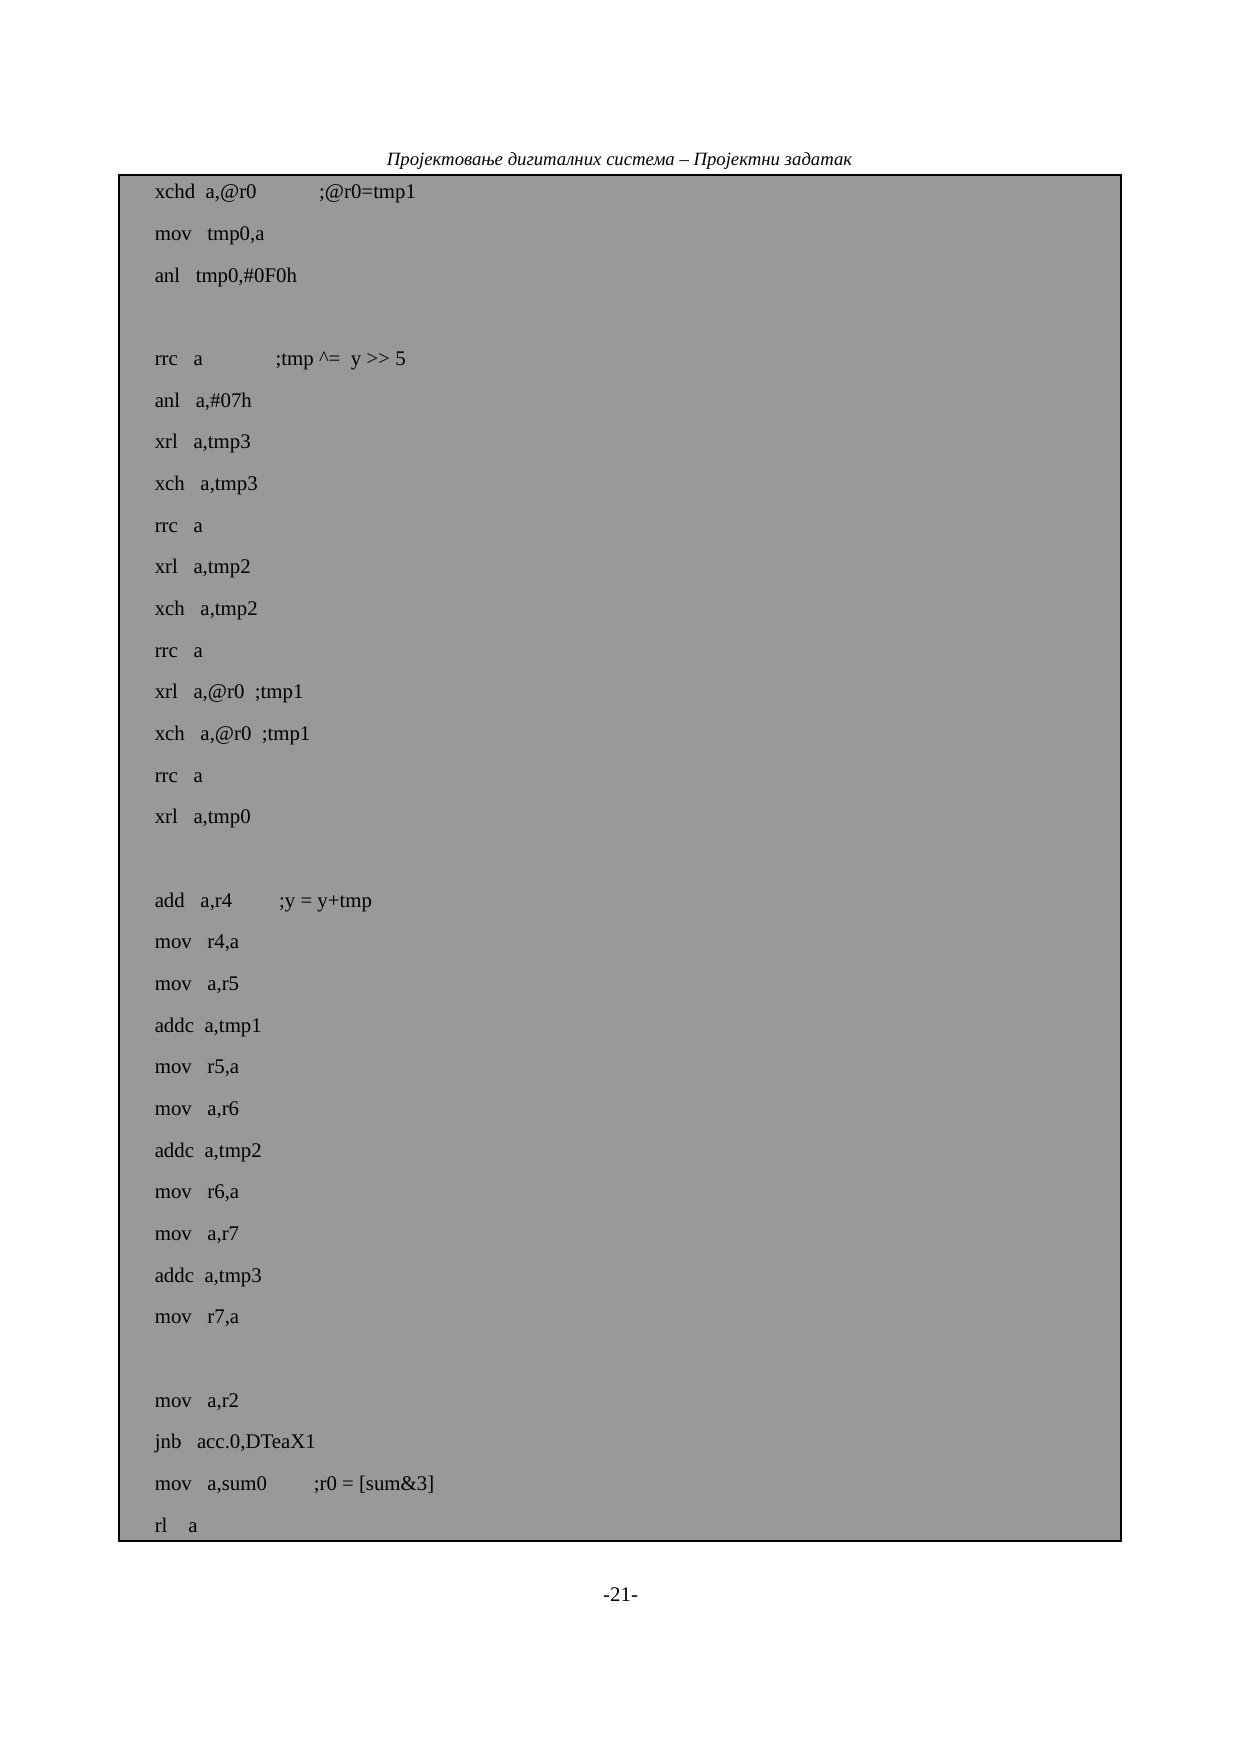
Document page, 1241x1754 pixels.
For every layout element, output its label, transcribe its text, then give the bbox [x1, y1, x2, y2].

text add a,r4 ;y = y+tmp [120, 883, 1120, 917]
text mov a,sum0 ;r0 = [sum&3] [120, 1466, 1120, 1500]
text jnb acc.0,DTeaX1 [120, 1424, 1120, 1459]
text mov a,r6 [120, 1091, 1120, 1125]
text rrc a [120, 633, 1120, 667]
text mov r6,a [120, 1174, 1120, 1209]
text addc a,tmp2 [120, 1133, 1120, 1167]
text rl a [120, 1508, 1120, 1540]
text mov r7,a [120, 1299, 1120, 1334]
text xrl a,tmp2 [120, 549, 1120, 584]
text mov r5,a [120, 1049, 1120, 1084]
text xch a,tmp2 [120, 591, 1120, 625]
text xchd a,@r0 ;@r0=tmp1 [120, 176, 1120, 209]
text anl tmp0,#0F0h [120, 258, 1120, 292]
text mov a,r2 [120, 1383, 1120, 1417]
text mov r4,a [120, 924, 1120, 959]
text mov tmp0,a [120, 216, 1120, 250]
text xch a,@r0 ;tmp1 [120, 716, 1120, 750]
text xrl a,tmp3 [120, 424, 1120, 459]
text rrc a [120, 508, 1120, 542]
text addc a,tmp1 [120, 1008, 1120, 1042]
text rrc a [120, 758, 1120, 792]
text mov a,r5 [120, 966, 1120, 1000]
text addc a,tmp3 [120, 1258, 1120, 1292]
text mov a,r7 [120, 1216, 1120, 1250]
text rrc a ;tmp ^= y >> 5 [120, 341, 1120, 375]
text xch a,tmp3 [120, 466, 1120, 500]
text xrl a,@r0 ;tmp1 [120, 674, 1120, 709]
text xrl a,tmp0 [120, 799, 1120, 834]
text anl a,#07h [120, 383, 1120, 417]
